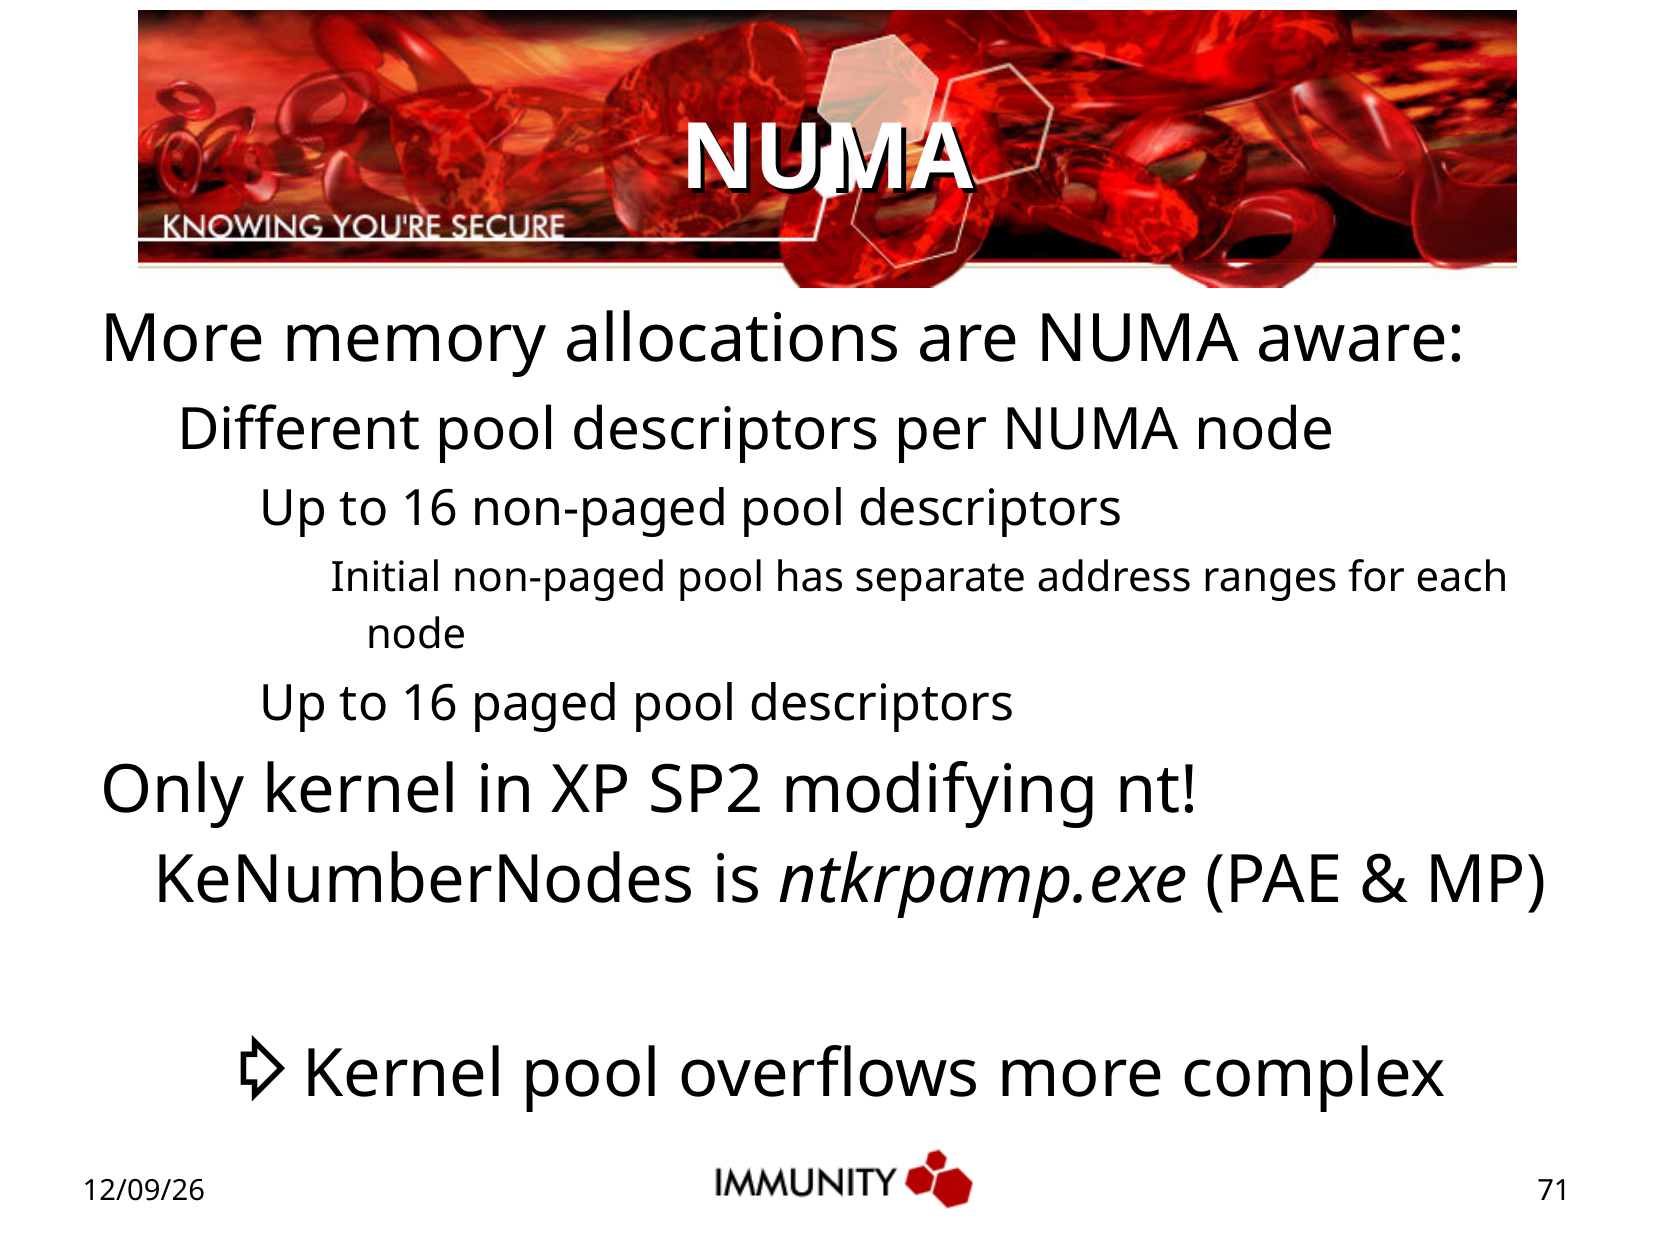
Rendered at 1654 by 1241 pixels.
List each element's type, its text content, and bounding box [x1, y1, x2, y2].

picture [694, 1130, 984, 1235]
picture [138, 10, 1517, 56]
list More memory allocations are NUMA aware: Different pool descriptors per NUMA node Up to 16 non-paged pool descriptors Initial non-paged pool has separate address ranges for each node Up to 16 paged pool descriptors Only kernel in XP SP2 modifying nt!KeNumberNodes is ntkrpamp.exe (PAE & MP) ⇨Kernel pool overflows more complex [82, 290, 1571, 1094]
title NUMA [82, 56, 1571, 250]
picture [138, 250, 1517, 288]
